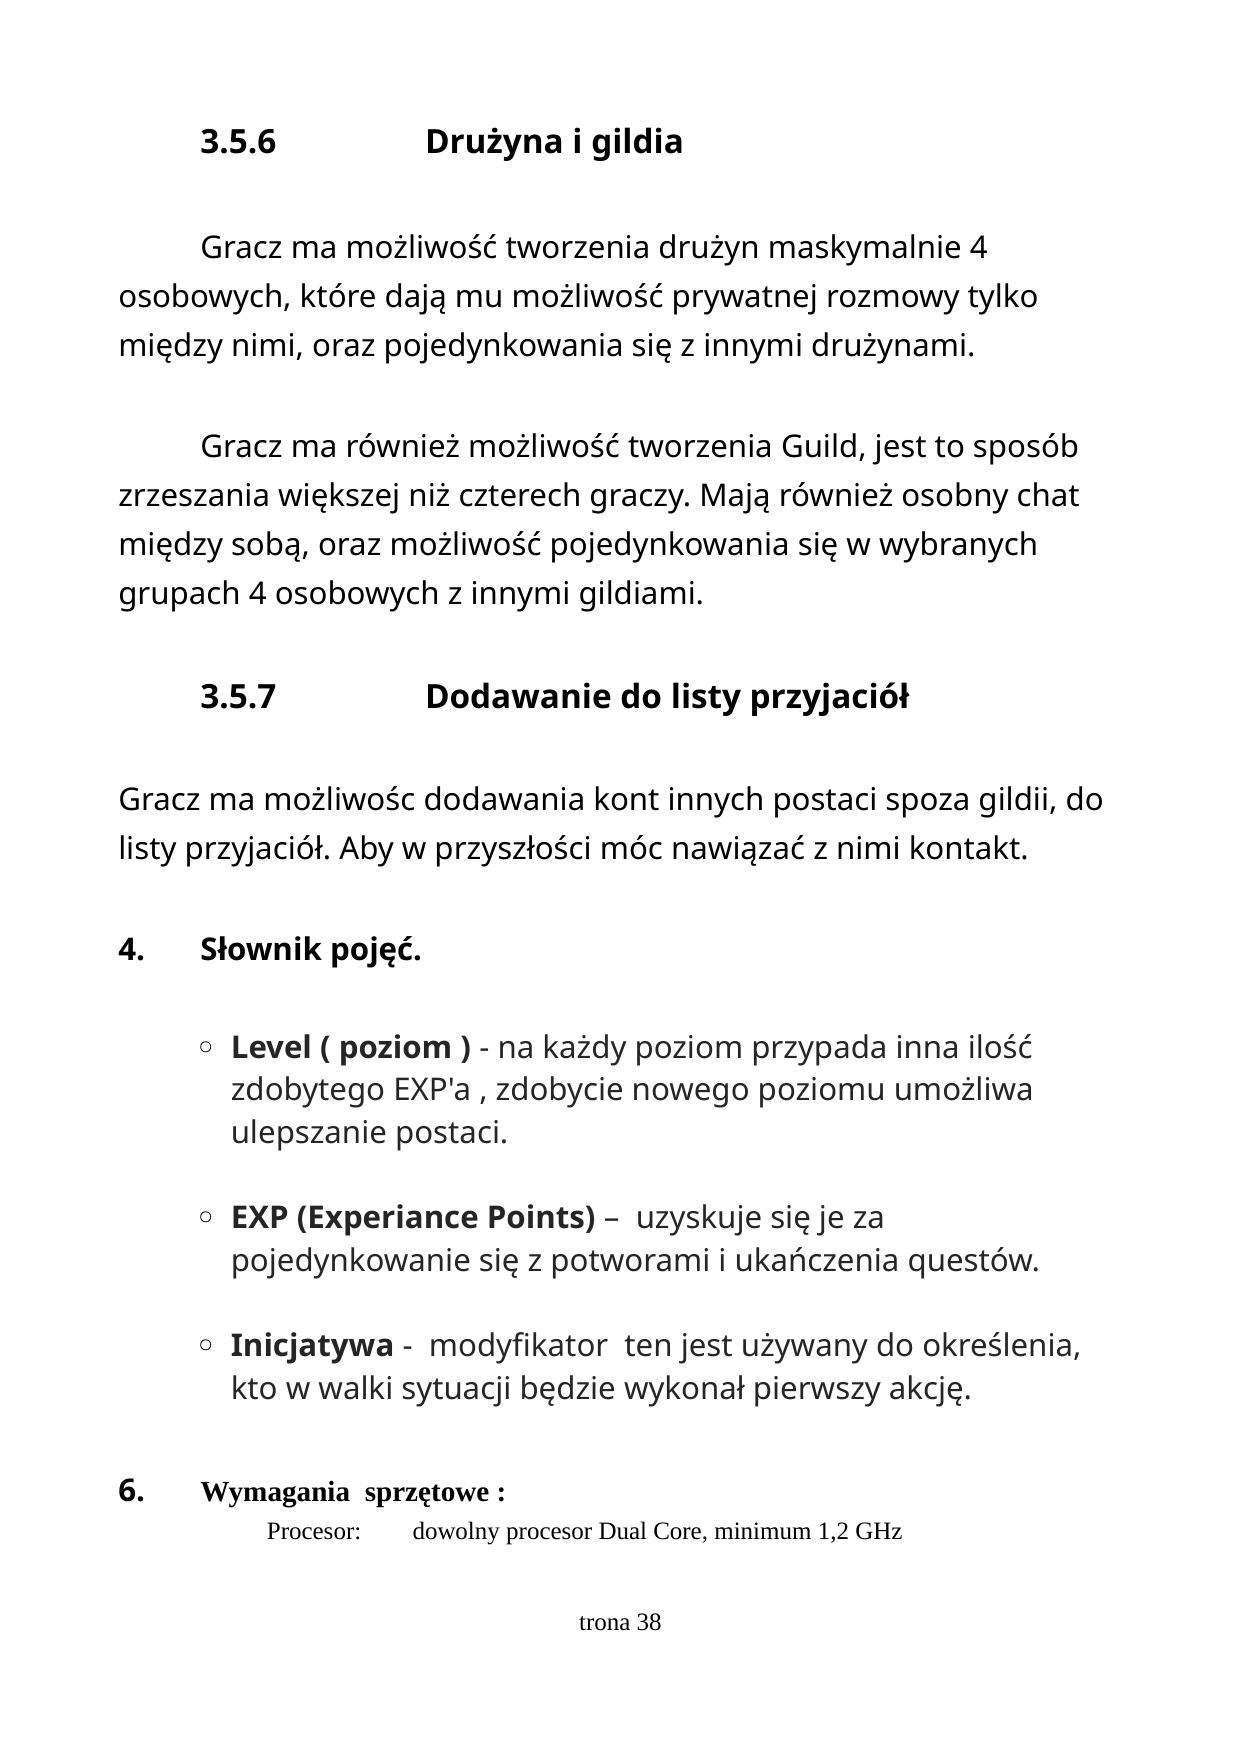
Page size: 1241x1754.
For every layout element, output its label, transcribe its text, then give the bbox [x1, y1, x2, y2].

text Gracz ma możliwośc dodawania kont innych postaci spoza gildii, do listy przyjaciół. Aby w przyszłości móc nawiązać z nimi kontakt. [118, 777, 1122, 868]
text 4. Słownik pojęć. [118, 927, 1122, 969]
list Inicjatywa - modyfikator ten jest używany do określenia, kto w walki sytuacji będzie wykonał pierwszy akcję. [193, 1323, 1122, 1408]
text 3.5.6 Drużyna i gildia [118, 118, 1122, 163]
list Level ( poziom ) - na każdy poziom przypada inna ilość zdobytego EXP'a , zdobycie nowego poziomu umożliwa ulepszanie postaci. [193, 1025, 1122, 1153]
text 6. Wymagania sprzętowe : [118, 1467, 1122, 1510]
list EXP (Experiance Points) – uzyskuje się je za pojedynkowanie się z potworami i ukańczenia questów. [193, 1195, 1122, 1323]
text Gracz ma również możliwość tworzenia Guild, jest to sposób zrzeszania większej niż czterech graczy. Mają również osobny chat między sobą, oraz możliwość pojedynkowania się w wybranych grupach 4 osobowych z innymi gildiami. [118, 424, 1122, 614]
text Gracz ma możliwość tworzenia drużyn maskymalnie 4 osobowych, które dają mu możliwość prywatnej rozmowy tylko między nimi, oraz pojedynkowania się z innymi drużynami. [118, 222, 1122, 366]
text Procesor: dowolny procesor Dual Core, minimum 1,2 GHz [118, 1516, 1122, 1545]
text 3.5.7 Dodawanie do listy przyjaciół [118, 672, 1122, 718]
